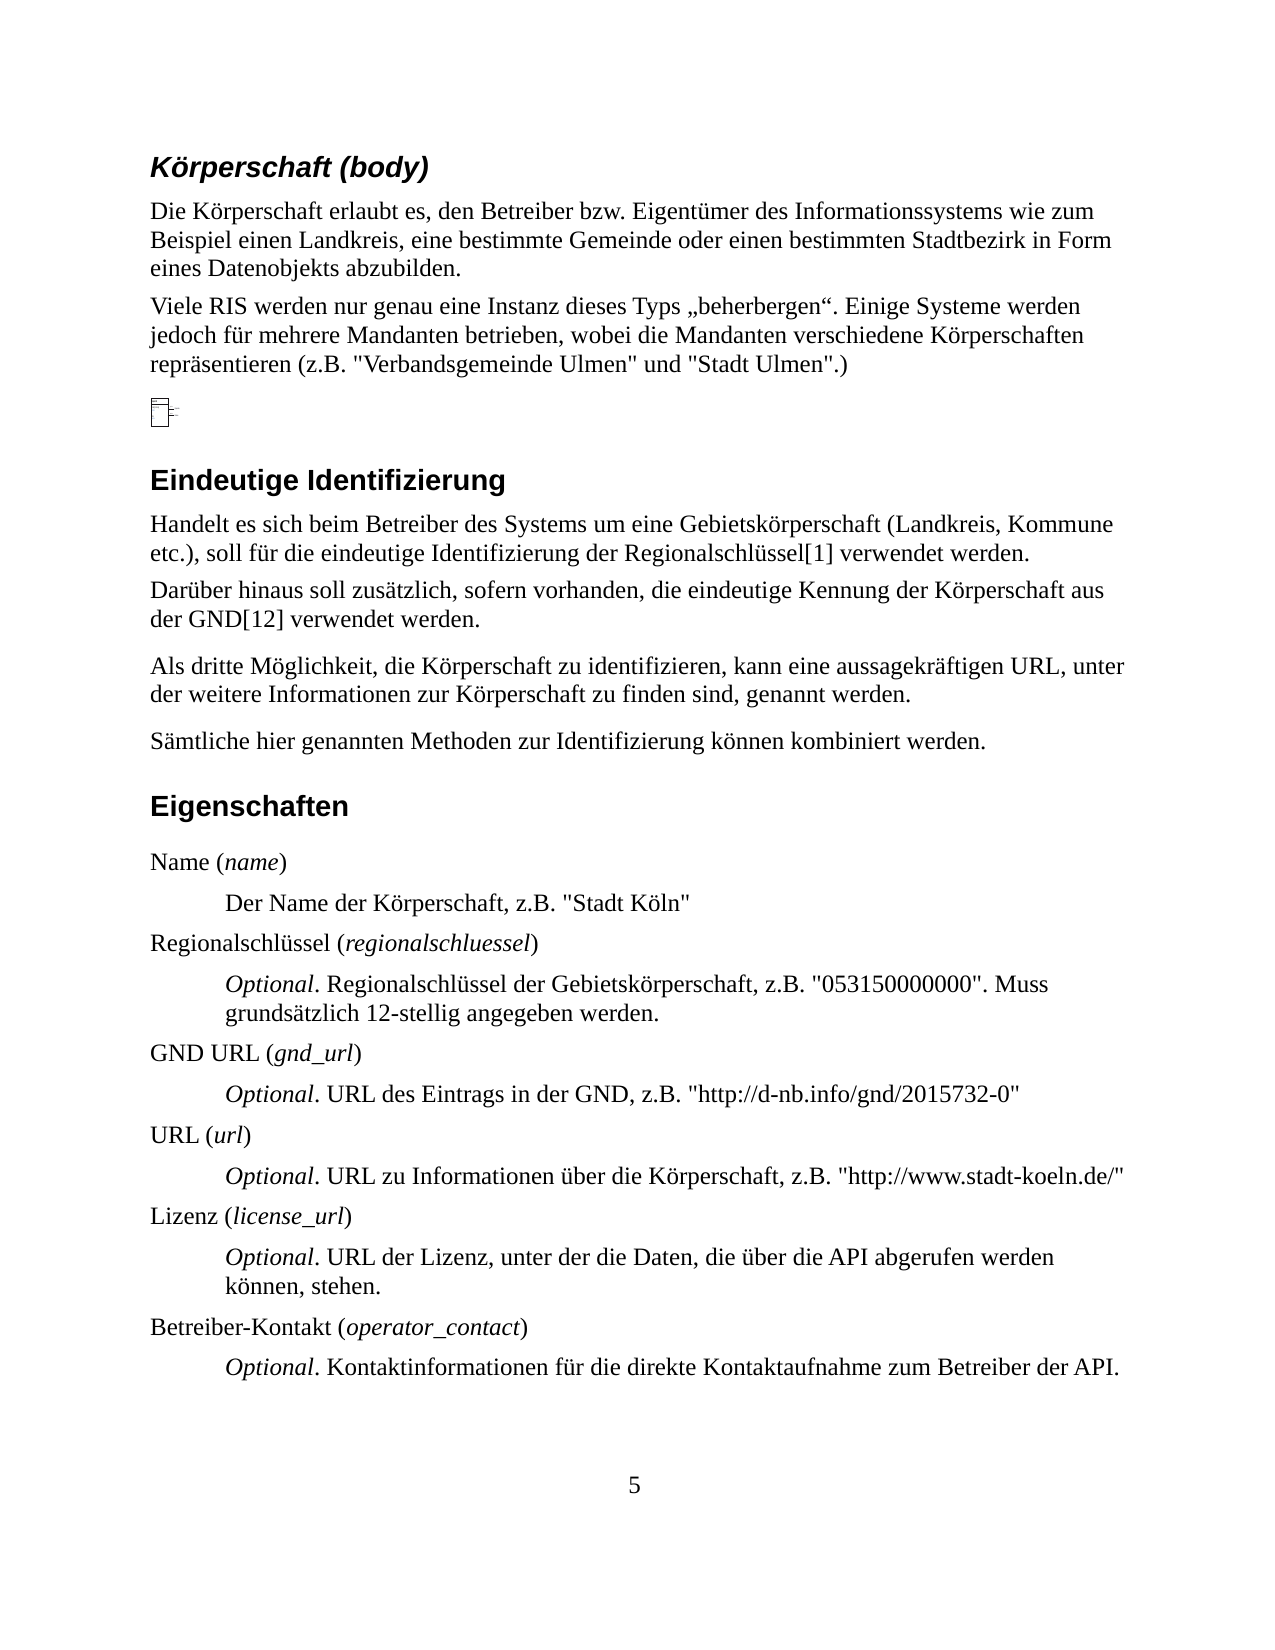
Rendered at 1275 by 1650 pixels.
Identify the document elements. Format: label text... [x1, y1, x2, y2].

text Viele RIS werden nur genau eine Instanz dieses Typs „beherbergen“. Einige Systeme werden jedoch für mehrere Mandanten betrieben, wobei die Mandanten verschiedene Körperschaften repräsentieren (z.B. "Verbandsgemeinde Ulmen" und "Stadt Ulmen".) [150, 291, 1125, 377]
text Sämtliche hier genannten Methoden zur Identifizierung können kombiniert werden. [150, 726, 1125, 755]
text Regionalschlüssel (regionalschluessel) [150, 928, 1125, 957]
subtitle Körperschaft (body) [150, 150, 1125, 183]
text Optional. URL des Eintrags in der GND, z.B. "http://d-nb.info/gnd/2015732-0" [225, 1079, 1125, 1108]
text Der Name der Körperschaft, z.B. "Stadt Köln" [225, 888, 1125, 916]
text Betreiber-Kontakt (operator_contact) [150, 1312, 1125, 1340]
text Optional. URL zu Informationen über die Körperschaft, z.B. "http://www.stadt-koeln.de/" [225, 1161, 1125, 1189]
text Name (name) [150, 847, 1125, 876]
text Lizenz (license_url) [150, 1201, 1125, 1230]
text Die Körperschaft erlaubt es, den Betreiber bzw. Eigentümer des Informationssystems wie zum Beispiel einen Landkreis, eine bestimmte Gemeinde oder einen bestimmten Stadtbezirk in Form eines Datenobjekts abzubilden. [150, 196, 1125, 282]
text Handelt es sich beim Betreiber des Systems um eine Gebietskörperschaft (Landkreis, Kommune etc.), soll für die eindeutige Identifizierung der Regionalschlüssel[1] verwendet werden. [150, 509, 1125, 566]
text Als dritte Möglichkeit, die Körperschaft zu identifizieren, kann eine aussagekräftigen URL, unter der weitere Informationen zur Körperschaft zu finden sind, genannt werden. [150, 651, 1125, 708]
text Optional. URL der Lizenz, unter der die Daten, die über die API abgerufen werden können, stehen. [225, 1242, 1125, 1300]
text Darüber hinaus soll zusätzlich, sofern vorhanden, die eindeutige Kennung der Körperschaft aus der GND[12] verwendet werden. [150, 575, 1125, 633]
text Optional. Regionalschlüssel der Gebietskörperschaft, z.B. "053150000000". Muss grundsätzlich 12-stellig angegeben werden. [225, 969, 1125, 1027]
subtitle Eigenschaften [150, 789, 1125, 822]
text URL (url) [150, 1120, 1125, 1149]
subtitle Eindeutige Identifizierung [150, 463, 1125, 496]
text Optional. Kontaktinformationen für die direkte Kontaktaufnahme zum Betreiber der API. [225, 1352, 1125, 1381]
text GND URL (gnd_url) [150, 1038, 1125, 1067]
